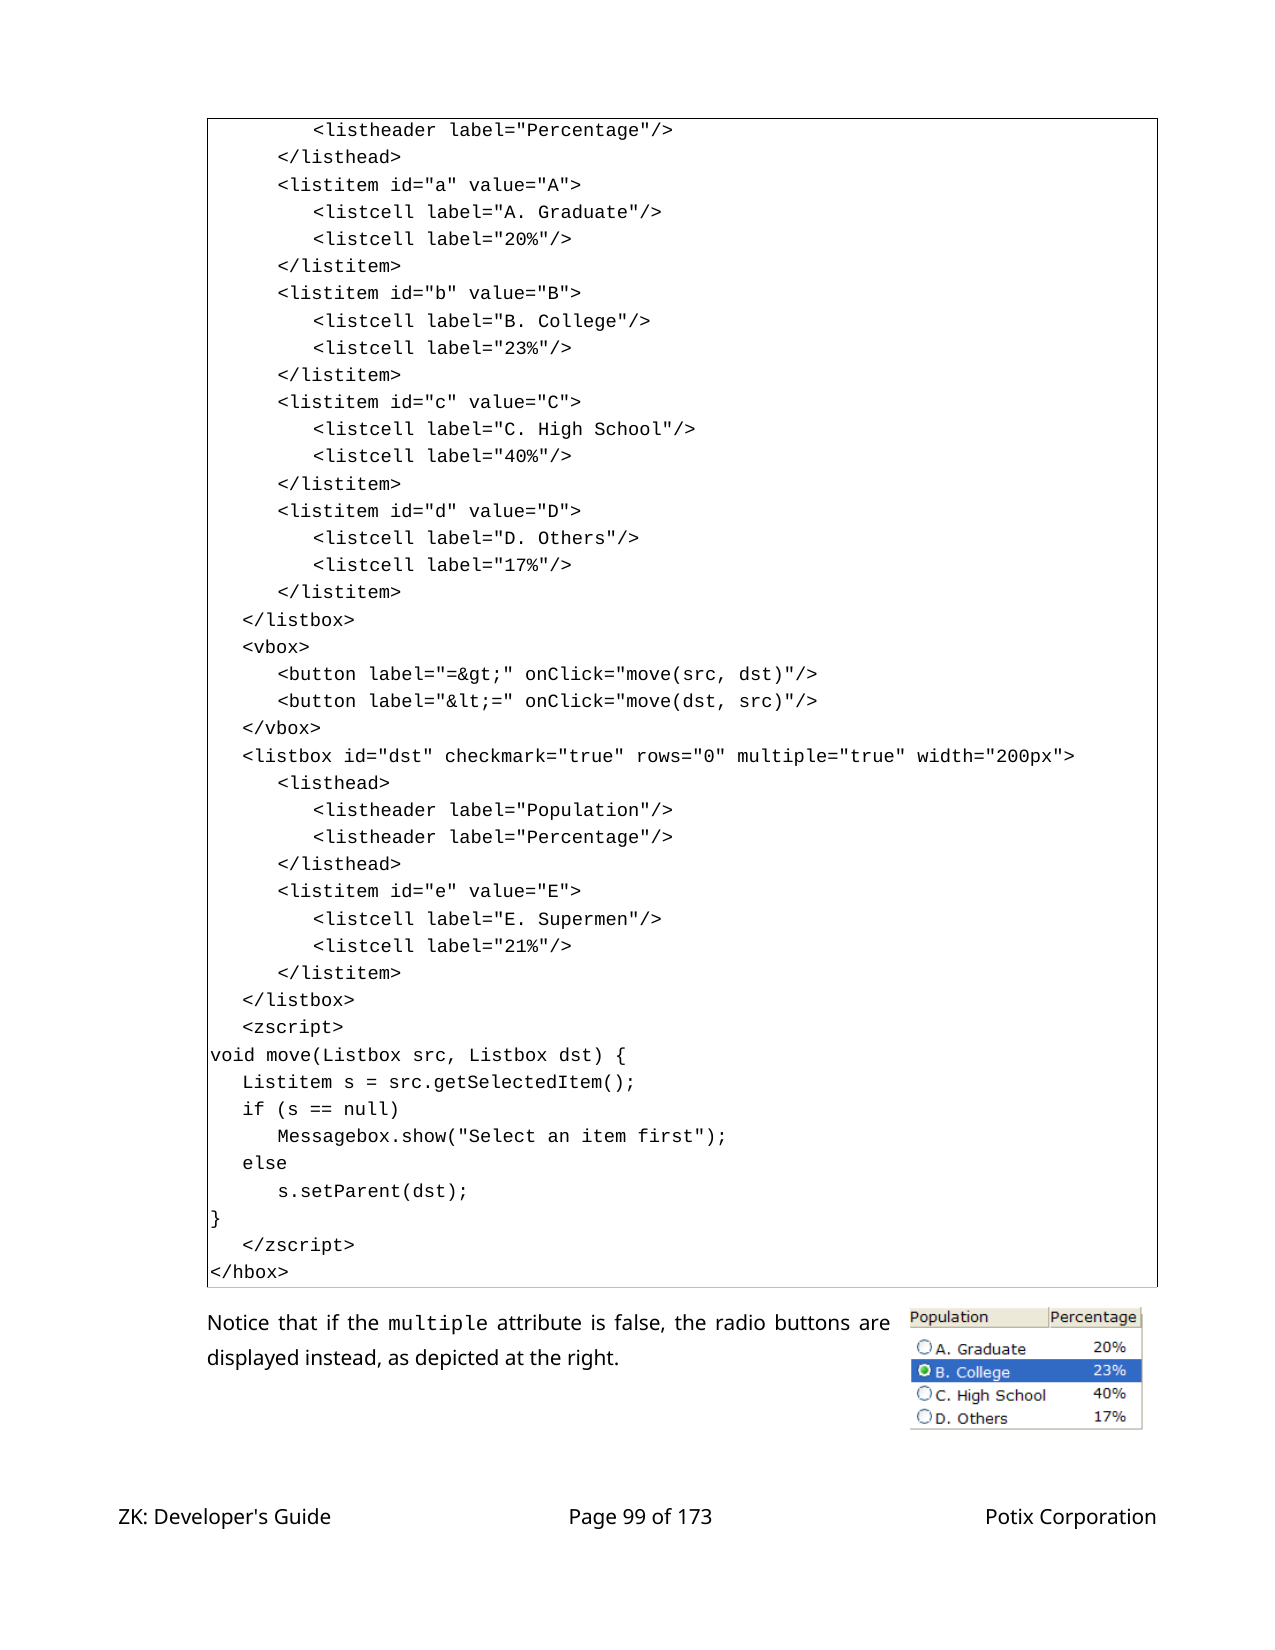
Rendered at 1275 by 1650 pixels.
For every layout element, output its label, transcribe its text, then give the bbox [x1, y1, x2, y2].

text <listheader label="Percentage"/> [208, 825, 1157, 849]
text void move(Listbox src, Listbox dst) { [208, 1042, 1157, 1067]
text Messagebox.show("Select an item first"); [208, 1124, 1157, 1148]
text <listcell label="17%"/> [208, 553, 1157, 577]
text <button label="=&gt;" onClick="move(src, dst)"/> [208, 662, 1157, 686]
text else [208, 1151, 1157, 1176]
text <listheader label="Percentage"/> [208, 119, 1157, 142]
text <zscript> [208, 1015, 1157, 1039]
text </listitem> [208, 254, 1157, 278]
picture [909, 1307, 1144, 1432]
text } [208, 1206, 1157, 1230]
text </zscript> [208, 1233, 1157, 1257]
text <listitem id="c" value="C"> [208, 390, 1157, 414]
text Notice that if the multiple attribute is false, the radio buttons are displayed instead, as depicted at the right. [207, 1308, 909, 1372]
text <listitem id="d" value="D"> [208, 499, 1157, 523]
text <listitem id="a" value="A"> [208, 172, 1157, 197]
text <listcell label="40%"/> [208, 444, 1157, 469]
text </listitem> [208, 363, 1157, 387]
text </listhead> [208, 852, 1157, 876]
text <listheader label="Population"/> [208, 798, 1157, 822]
text </listitem> [208, 961, 1157, 985]
text <listbox id="dst" checkmark="true" rows="0" multiple="true" width="200px"> [208, 743, 1157, 768]
text </hbox> [208, 1260, 1157, 1287]
text <listhead> [208, 771, 1157, 795]
text <listcell label="20%"/> [208, 227, 1157, 251]
text s.setParent(dst); [208, 1178, 1157, 1203]
text <listcell label="E. Supermen"/> [208, 907, 1157, 931]
text </vbox> [208, 716, 1157, 741]
text </listhead> [208, 145, 1157, 169]
text Listitem s = src.getSelectedItem(); [208, 1070, 1157, 1094]
text </listbox> [208, 607, 1157, 632]
text <listcell label="A. Graduate"/> [208, 200, 1157, 224]
text <listitem id="e" value="E"> [208, 879, 1157, 904]
text <button label="&lt;=" onClick="move(dst, src)"/> [208, 689, 1157, 713]
text <listcell label="21%"/> [208, 934, 1157, 958]
text <listitem id="b" value="B"> [208, 281, 1157, 306]
text <listcell label="D. Others"/> [208, 526, 1157, 550]
text <listcell label="23%"/> [208, 336, 1157, 360]
text if (s == null) [208, 1097, 1157, 1121]
text </listbox> [208, 988, 1157, 1012]
text <listcell label="B. College"/> [208, 308, 1157, 333]
text <listcell label="C. High School"/> [208, 417, 1157, 441]
text <vbox> [208, 635, 1157, 659]
text </listitem> [208, 472, 1157, 496]
text </listitem> [208, 580, 1157, 604]
